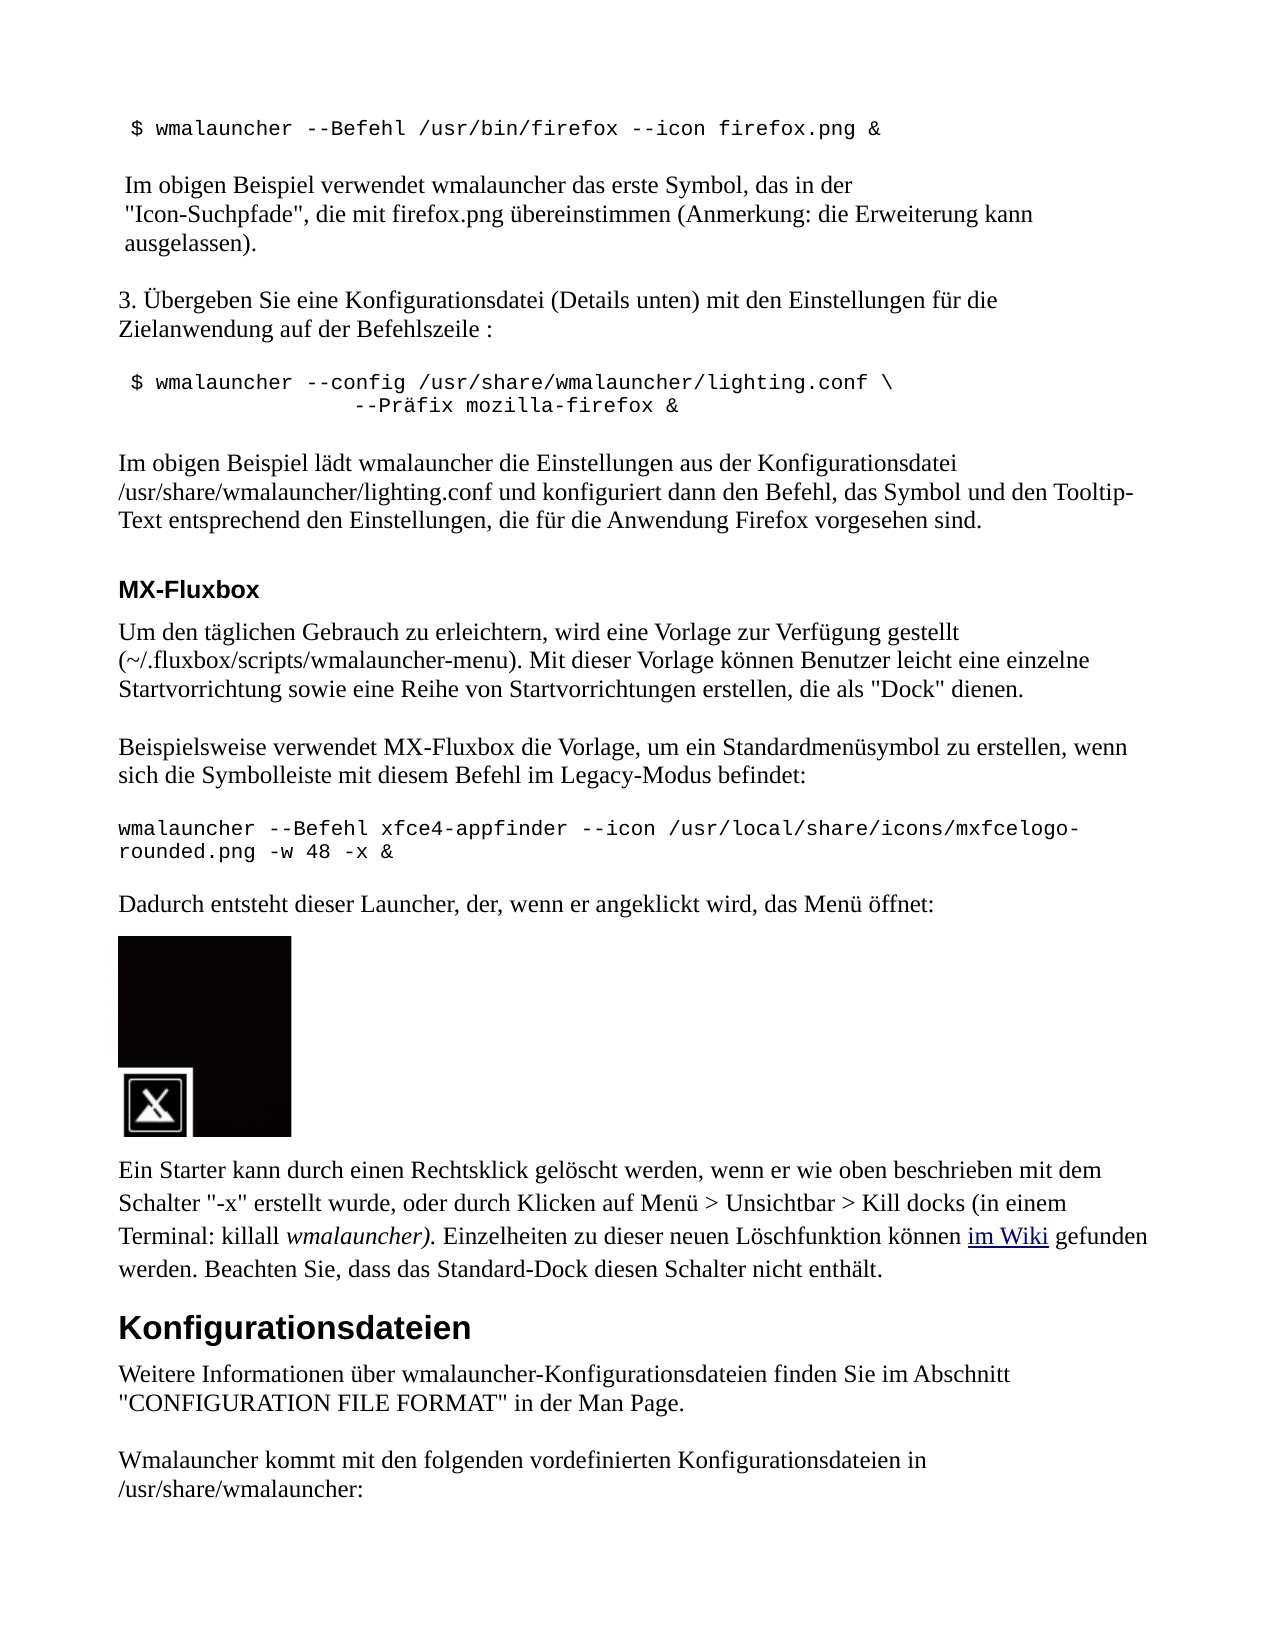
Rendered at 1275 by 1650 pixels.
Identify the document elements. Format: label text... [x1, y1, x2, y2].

text 3. Übergeben Sie eine Konfigurationsdatei (Details unten) mit den Einstellungen für die Zielanwendung auf der Befehlszeile : [118, 286, 1157, 343]
subtitle MX-Fluxbox [118, 575, 1157, 604]
text Weitere Informationen über wmalauncher-Konfigurationsdateien finden Sie im Abschnitt "CONFIGURATION FILE FORMAT" in der Man Page. [118, 1359, 1157, 1417]
text $ wmalauncher --Befehl /usr/bin/firefox --icon firefox.png & [118, 118, 1157, 142]
text Ein Starter kann durch einen Rechtsklick gelöscht werden, wenn er wie oben beschrieben mit dem Schalter "-x" erstellt wurde, oder durch Klicken auf Menü > Unsichtbar > Kill docks (in einem Terminal: killall wmalauncher). Einzelheiten zu dieser neuen Löschfunktion können im Wiki gefunden werden. Beachten Sie, dass das Standard-Dock diesen Schalter nicht enthält. [118, 1155, 1157, 1283]
text $ wmalauncher --config /usr/share/wmalauncher/lighting.conf \ [118, 372, 1157, 395]
text Dadurch entsteht dieser Launcher, der, wenn er angeklickt wird, das Menü öffnet: [118, 889, 1157, 917]
text ausgelassen). [118, 228, 1157, 257]
picture [118, 936, 292, 1137]
text Wmalauncher kommt mit den folgenden vordefinierten Konfigurationsdateien in /usr/share/wmalauncher: [118, 1445, 1157, 1503]
text Im obigen Beispiel verwendet wmalauncher das erste Symbol, das in der [118, 171, 1157, 199]
text --Präfix mozilla-firefox & [118, 395, 1157, 419]
text Beispielsweise verwendet MX-Fluxbox die Vorlage, um ein Standardmenüsymbol zu erstellen, wenn sich die Symbolleiste mit diesem Befehl im Legacy-Modus befindet: [118, 732, 1157, 789]
text Um den täglichen Gebrauch zu erleichtern, wird eine Vorlage zur Verfügung gestellt (~/.fluxbox/scripts/wmalauncher-menu). Mit dieser Vorlage können Benutzer leicht eine einzelne Startvorrichtung sowie eine Reihe von Startvorrichtungen erstellen, die als "Dock" dienen. [118, 617, 1157, 703]
text wmalauncher --Befehl xfce4-appfinder --icon /usr/local/share/icons/mxfcelogo-rounded.png -w 48 -x & [118, 818, 1157, 865]
text "Icon-Suchpfade", die mit firefox.png übereinstimmen (Anmerkung: die Erweiterung kann [118, 199, 1157, 228]
subtitle Konfigurationsdateien [118, 1308, 1157, 1347]
text Im obigen Beispiel lädt wmalauncher die Einstellungen aus der Konfigurationsdatei /usr/share/wmalauncher/lighting.conf und konfiguriert dann den Befehl, das Symbol und den Tooltip-Text entsprechend den Einstellungen, die für die Anwendung Firefox vorgesehen sind. [118, 448, 1157, 534]
